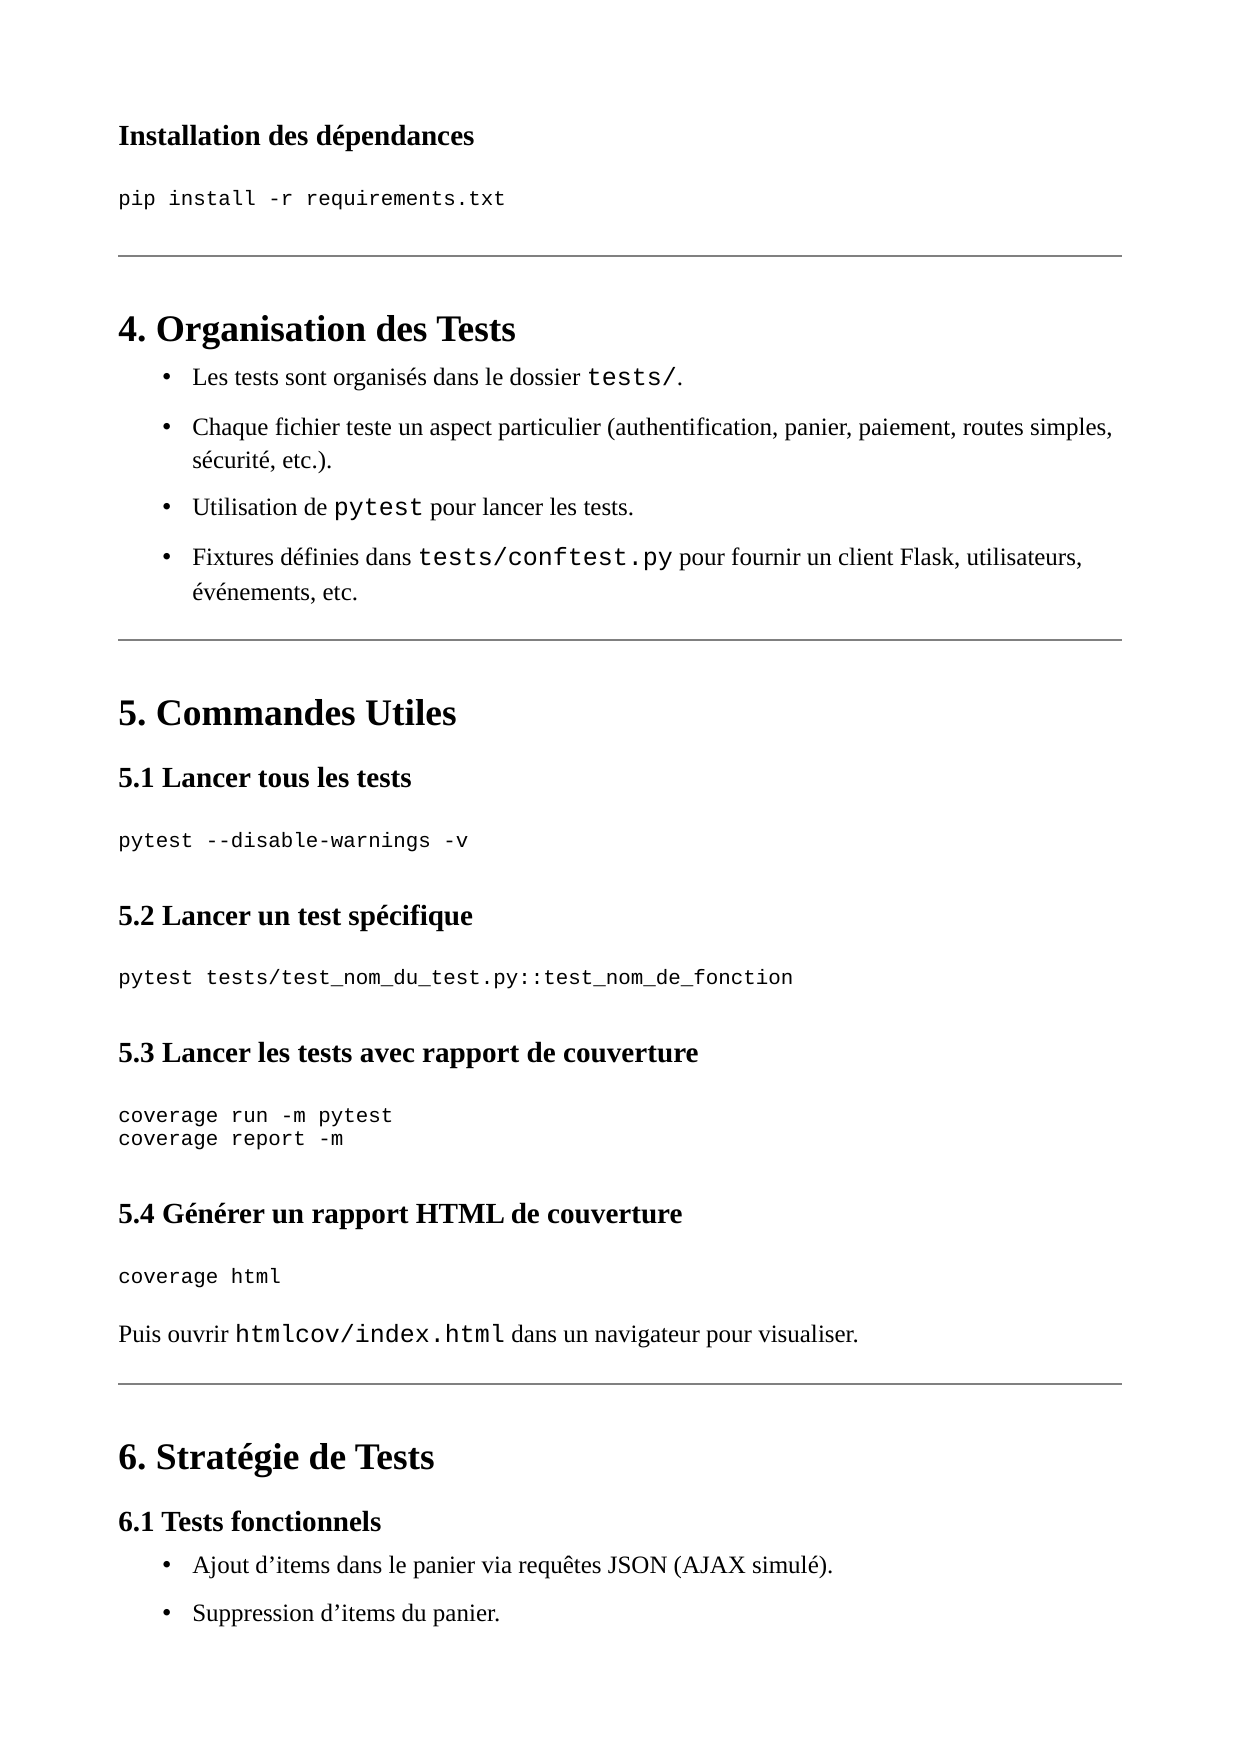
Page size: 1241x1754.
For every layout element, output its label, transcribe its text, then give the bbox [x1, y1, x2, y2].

text pytest --disable-warnings -v [118, 830, 1122, 854]
text pytest tests/test_nom_du_test.py::test_nom_de_fonction [118, 967, 1122, 991]
subtitle 5.4 Générer un rapport HTML de couverture [118, 1196, 1122, 1230]
list Les tests sont organisés dans le dossier tests/. [162, 362, 1122, 392]
list Fixtures définies dans tests/conftest.py pour fournir un client Flask, utilisateurs, événements, etc. [162, 542, 1122, 606]
list Ajout d’items dans le panier via requêtes JSON (AJAX simulé). [162, 1550, 1122, 1579]
subtitle 5.3 Lancer les tests avec rapport de couverture [118, 1035, 1122, 1069]
subtitle 5.2 Lancer un test spécifique [118, 898, 1122, 931]
text coverage run -m pytest [118, 1105, 1122, 1128]
subtitle 6.1 Tests fonctionnels [118, 1504, 1122, 1538]
text coverage report -m [118, 1128, 1122, 1152]
text pip install -r requirements.txt [118, 188, 1122, 211]
subtitle 4. Organisation des Tests [118, 306, 1122, 349]
subtitle 5. Commandes Utiles [118, 690, 1122, 733]
list Utilisation de pytest pour lancer les tests. [162, 492, 1122, 523]
subtitle 5.1 Lancer tous les tests [118, 760, 1122, 794]
list Chaque fichier teste un aspect particulier (authentification, panier, paiement, routes simples, sécurité, etc.). [162, 412, 1122, 473]
subtitle 6. Stratégie de Tests [118, 1434, 1122, 1477]
text coverage html [118, 1266, 1122, 1289]
list Suppression d’items du panier. [162, 1598, 1122, 1627]
subtitle Installation des dépendances [118, 118, 1122, 152]
text Puis ouvrir htmlcov/index.html dans un navigateur pour visualiser. [118, 1319, 1122, 1350]
